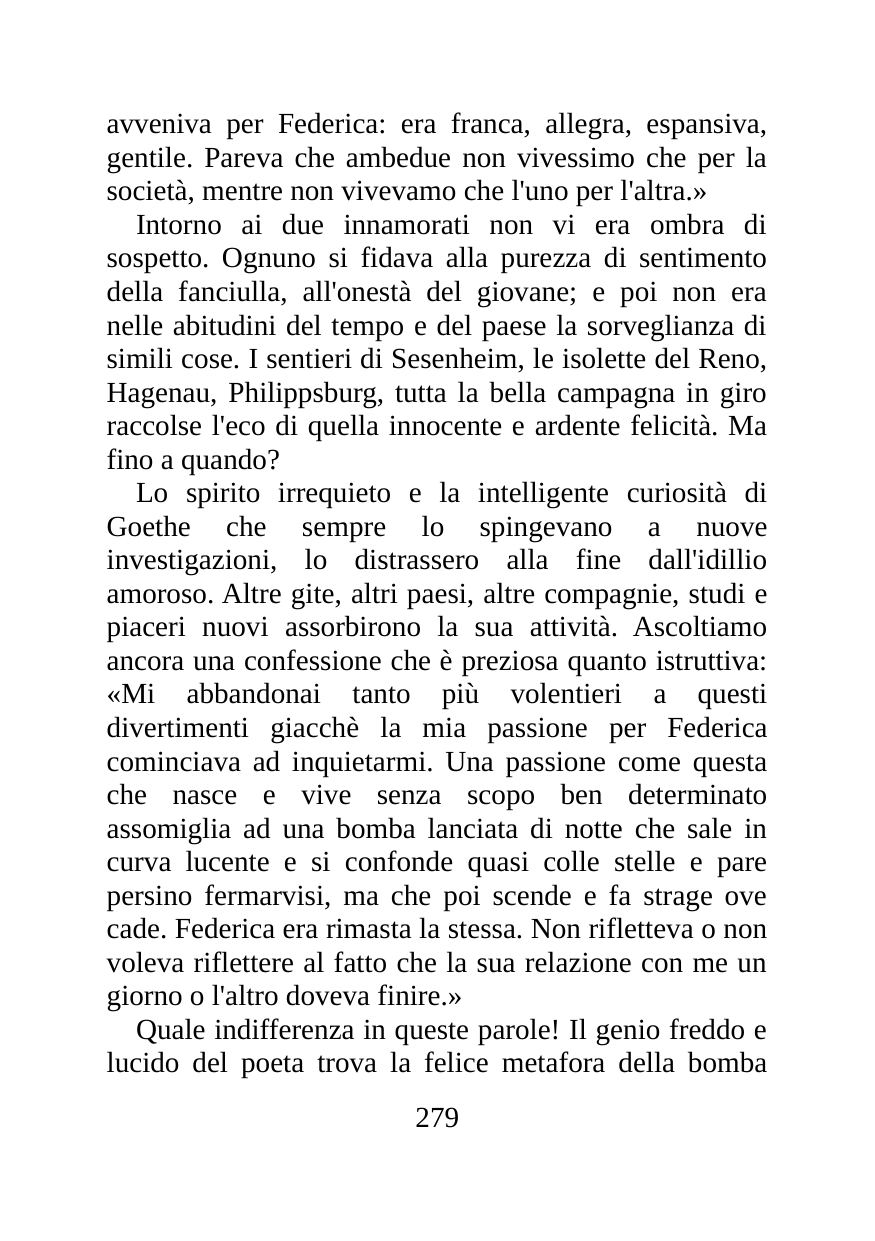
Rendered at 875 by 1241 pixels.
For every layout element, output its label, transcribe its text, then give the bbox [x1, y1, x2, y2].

text Lo spirito irrequieto e la intelligente curiosità di Goethe che sempre lo spingevano a nuove investigazioni, lo distrassero alla fine dall'idillio amoroso. Altre gite, altri paesi, altre compagnie, studi e piaceri nuovi assorbirono la sua attività. Ascoltiamo ancora una confessione che è preziosa quanto istruttiva: «Mi abbandonai tanto più volentieri a questi divertimenti giacchè la mia passione per Federica cominciava ad inquietarmi. Una passione come questa che nasce e vive senza scopo ben determinato assomiglia ad una bomba lanciata di notte che sale in curva lucente e si confonde quasi colle stelle e pare persino fermarvisi, ma che poi scende e fa strage ove cade. Federica era rimasta la stessa. Non rifletteva o non voleva riflettere al fatto che la sua relazione con me un giorno o l'altro doveva finire.» [106, 475, 768, 1012]
text avveniva per Federica: era franca, allegra, espansiva, gentile. Pareva che ambedue non vivessimo che per la società, mentre non vivevamo che l'uno per l'altra.» [106, 106, 768, 207]
text Intorno ai due innamorati non vi era ombra di sospetto. Ognuno si fidava alla purezza di sentimento della fanciulla, all'onestà del giovane; e poi non era nelle abitudini del tempo e del paese la sorveglianza di simili cose. I sentieri di Sesenheim, le isolette del Reno, Hagenau, Philippsburg, tutta la bella campagna in giro raccolse l'eco di quella innocente e ardente felicità. Ma fino a quando? [106, 207, 768, 475]
text Quale indifferenza in queste parole! Il genio freddo e lucido del poeta trova la felice metafora della bomba [106, 1012, 768, 1079]
